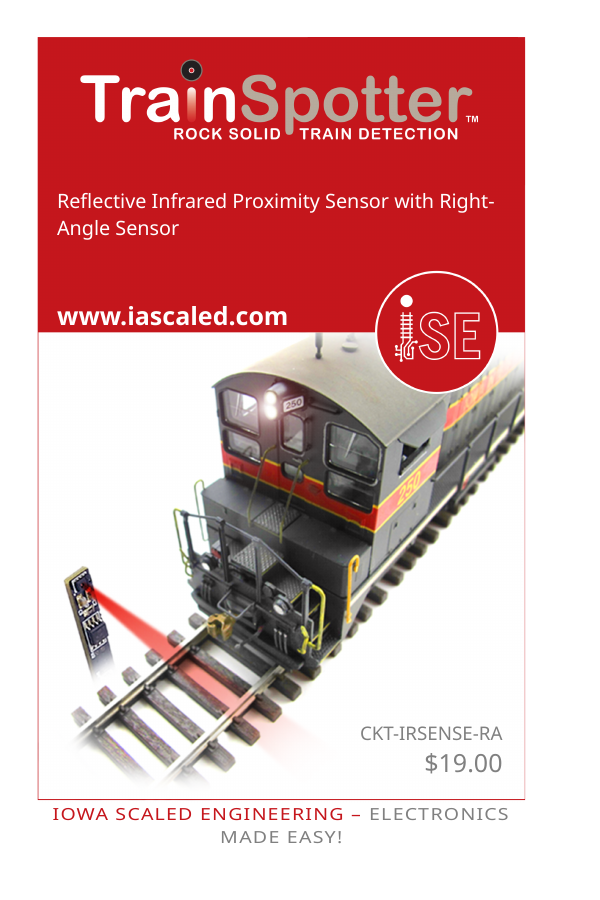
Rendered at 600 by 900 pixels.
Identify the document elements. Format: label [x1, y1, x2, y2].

picture [37, 37, 525, 803]
